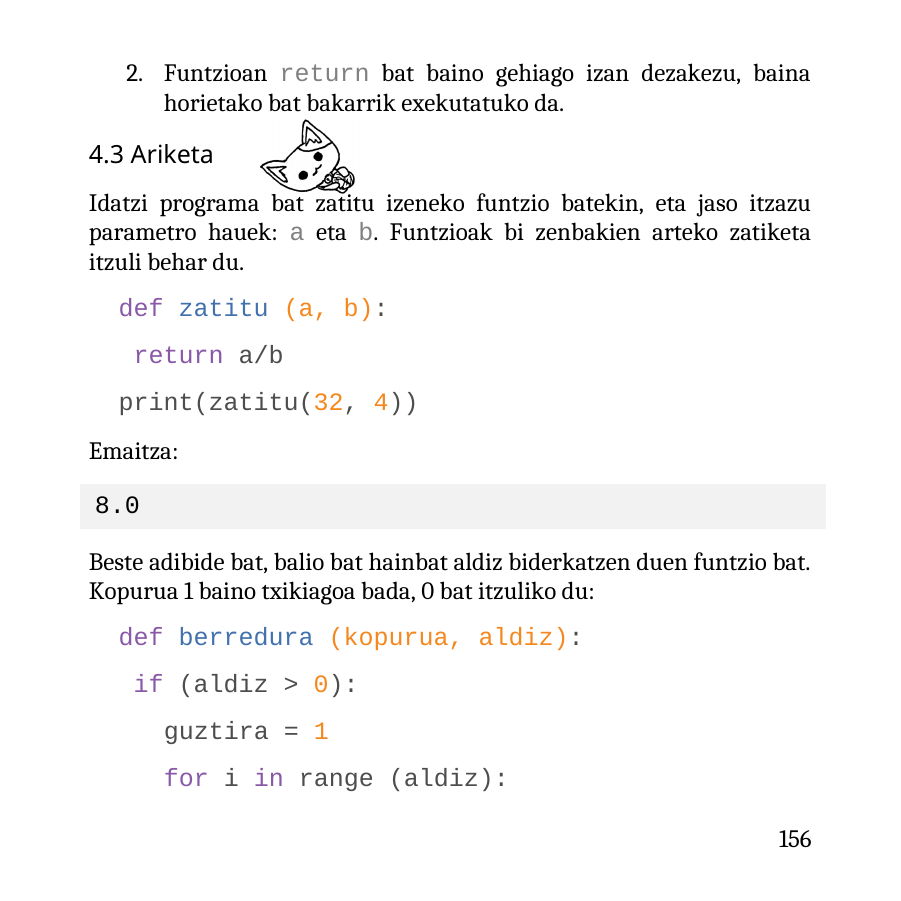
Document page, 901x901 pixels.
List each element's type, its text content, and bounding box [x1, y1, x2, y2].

text Emaitza: [89, 437, 811, 466]
text if (aldiz > 0): [118, 671, 811, 700]
text for i in range (aldiz): [118, 766, 811, 794]
text Beste adibide bat, balio bat hainbat aldiz biderkatzen duen funtzio bat. Kopurua 1 baino txikiagoa bada, 0 bat itzuliko du: [89, 548, 811, 606]
text print(zatitu(32, 4)) [118, 390, 811, 418]
text 8.0 [86, 491, 820, 523]
text Idatzi programa bat zatitu izeneko funtzio batekin, eta jaso itzazu parametro hauek: a eta b. Funtzioak bi zenbakien arteko zatiketa itzuli behar du. [89, 189, 811, 277]
text guztira = 1 [118, 718, 811, 747]
text def berredura (kopurua, aldiz): [118, 624, 811, 653]
text 4.3 Ariketa [89, 137, 259, 171]
list Funtzioan return bat baino gehiago izan dezakezu, baina horietako bat bakarrik exekutatuko da. [126, 59, 811, 118]
text [366, 137, 811, 171]
picture [259, 119, 366, 194]
text def zatitu (a, b): [118, 296, 811, 324]
text return a/b [118, 343, 811, 371]
